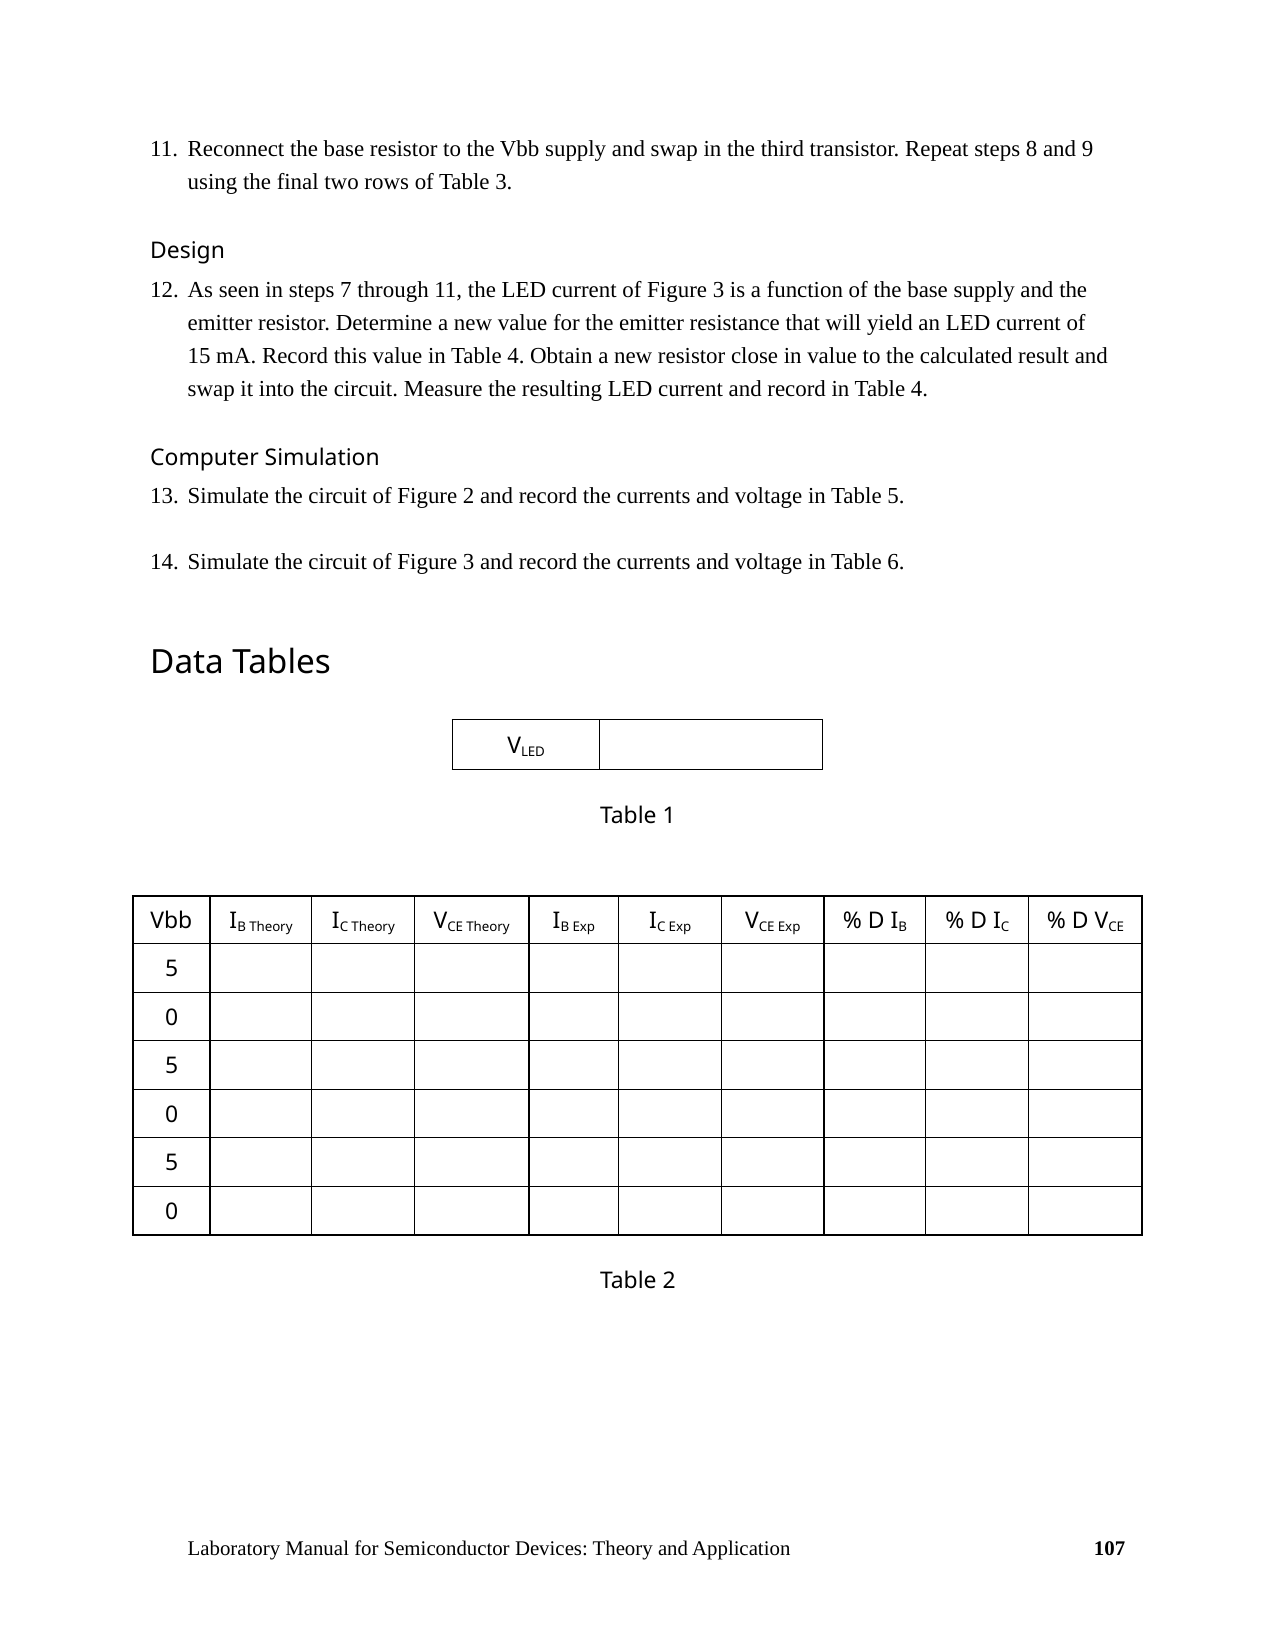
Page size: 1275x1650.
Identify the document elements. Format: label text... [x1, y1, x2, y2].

table_cell [926, 1041, 1028, 1089]
table_header % D VCE [1029, 897, 1141, 943]
table_header [600, 720, 822, 769]
table_cell [530, 993, 618, 1040]
table_cell [1029, 1187, 1141, 1234]
table_cell [1029, 1090, 1141, 1137]
table_cell [926, 993, 1028, 1040]
table_cell [415, 1041, 528, 1089]
table_cell 5 [134, 1138, 209, 1186]
table_header % D IB [825, 897, 925, 943]
table_cell [619, 1187, 721, 1234]
table_cell [619, 1041, 721, 1089]
table_cell [722, 1090, 823, 1137]
table_cell [530, 1138, 618, 1186]
list As seen in steps 7 through 11, the LED current of Figure 3 is a function of the base supply and the emitter resistor. Determine a new value for the emitter resistance that will yield an LED current of 15 mA. Record this value in Table 4. Obtain a new resistor close in value to the calculated result and swap it into the circuit. Measure the resulting LED current and record in Table 4. [150, 276, 1125, 401]
table_cell [530, 1041, 618, 1089]
table_cell [312, 1041, 414, 1089]
table_cell [1029, 1041, 1141, 1089]
table_cell [926, 1187, 1028, 1234]
table_cell [1029, 944, 1141, 992]
text Design [150, 234, 1125, 265]
table_header Vbb [134, 897, 209, 943]
table_cell [1029, 993, 1141, 1040]
table_header % D IC [926, 897, 1028, 943]
table_cell [415, 993, 528, 1040]
list Simulate the circuit of Figure 2 and record the currents and voltage in Table 5. [150, 482, 1125, 509]
table_cell [722, 1138, 823, 1186]
table_cell [312, 993, 414, 1040]
table_cell [1029, 1138, 1141, 1186]
list Reconnect the base resistor to the Vbb supply and swap in the third transistor. Repeat steps 8 and 9 using the final two rows of Table 3. [150, 135, 1125, 194]
table_cell [619, 993, 721, 1040]
table_cell [312, 944, 414, 992]
table_header VLED [453, 720, 599, 769]
table_header IB Exp [530, 897, 618, 943]
table_cell [926, 1138, 1028, 1186]
table_cell [211, 1138, 311, 1186]
table_cell 0 [134, 1187, 209, 1234]
table_header IC Exp [619, 897, 721, 943]
table_cell [722, 1187, 823, 1234]
table_cell [312, 1187, 414, 1234]
table_cell [211, 1090, 311, 1137]
list Simulate the circuit of Figure 3 and record the currents and voltage in Table 6. [150, 548, 1125, 575]
table_cell [722, 1041, 823, 1089]
text Table 2 [150, 1264, 1125, 1296]
table_header IB Theory [211, 897, 311, 943]
table_cell [619, 1090, 721, 1137]
table_cell [926, 1090, 1028, 1137]
table_cell [211, 1187, 311, 1234]
table_cell 5 [134, 1041, 209, 1089]
text Data Tables [150, 638, 1125, 683]
table_cell [415, 1090, 528, 1137]
table_header IC Theory [312, 897, 414, 943]
table_cell [211, 944, 311, 992]
table_cell 0 [134, 993, 209, 1040]
text Computer Simulation [150, 440, 1125, 472]
table_cell [415, 1187, 528, 1234]
table_cell [211, 993, 311, 1040]
table_header VCE Theory [415, 897, 528, 943]
table_cell 5 [134, 944, 209, 992]
table_cell [530, 1090, 618, 1137]
table_cell [211, 1041, 311, 1089]
table_cell 0 [134, 1090, 209, 1137]
table_cell [415, 1138, 528, 1186]
table_cell [825, 944, 925, 992]
table_cell [312, 1138, 414, 1186]
table_cell [415, 944, 528, 992]
table_cell [825, 1138, 925, 1186]
table_header VCE Exp [722, 897, 823, 943]
table_cell [312, 1090, 414, 1137]
text Table 1 [150, 799, 1125, 830]
table_cell [530, 944, 618, 992]
table_cell [825, 1041, 925, 1089]
table_cell [926, 944, 1028, 992]
table_cell [825, 1090, 925, 1137]
table_cell [619, 944, 721, 992]
table_cell [619, 1138, 721, 1186]
table_cell [722, 993, 823, 1040]
table_cell [825, 1187, 925, 1234]
table_cell [722, 944, 823, 992]
table_cell [825, 993, 925, 1040]
table_cell [530, 1187, 618, 1234]
